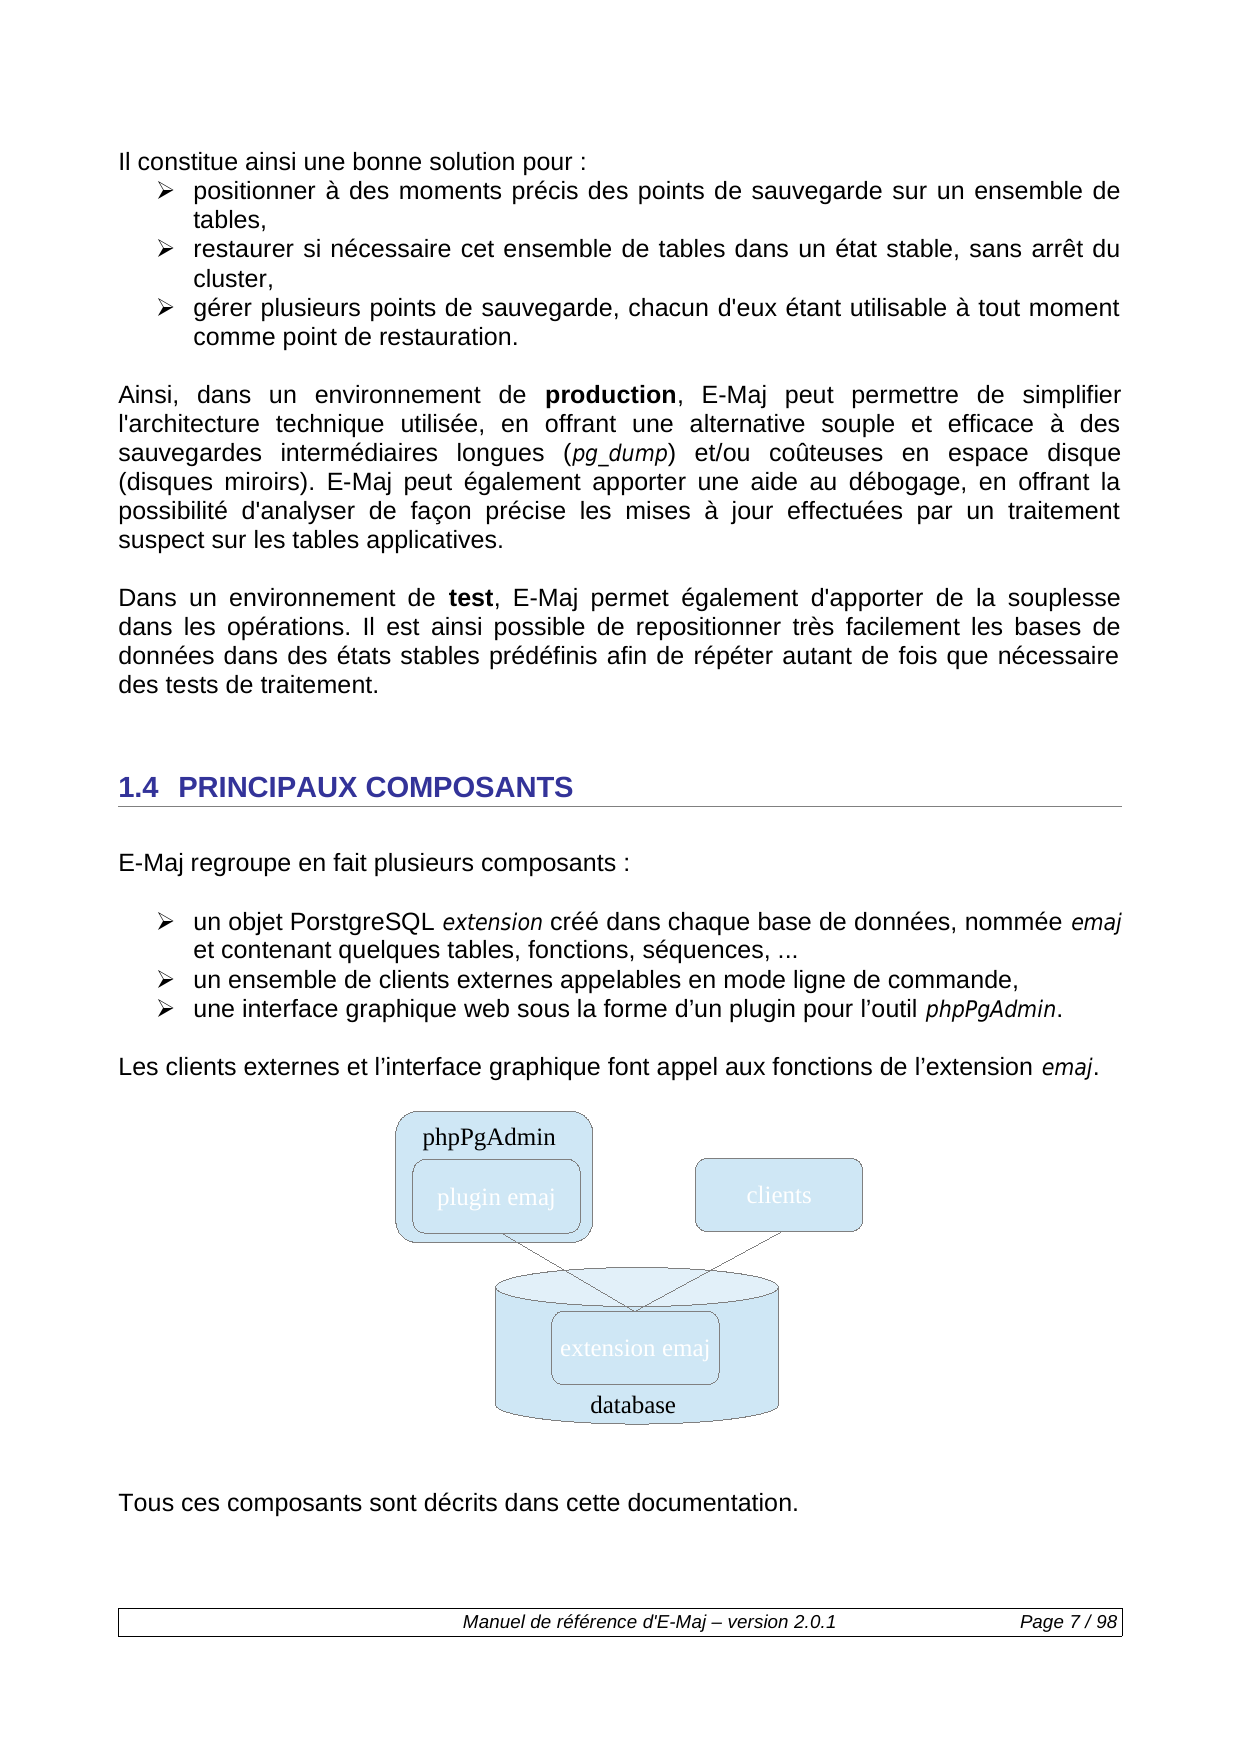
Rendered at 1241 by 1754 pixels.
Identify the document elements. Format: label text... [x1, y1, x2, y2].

subtitle Principaux composants [118, 770, 1122, 806]
list une interface graphique web sous la forme d’un plugin pour l’outil phpPgAdmin. [156, 993, 1122, 1023]
list positionner à des moments précis des points de sauvegarde sur un ensemble de tables, [156, 176, 1122, 234]
text Il constitue ainsi une bonne solution pour : [118, 147, 1122, 176]
list un ensemble de clients externes appelables en mode ligne de commande, [156, 964, 1122, 993]
text Tous ces composants sont décrits dans cette documentation. [118, 1488, 1122, 1517]
text E-Maj regroupe en fait plusieurs composants : [118, 848, 1122, 877]
text Dans un environnement de test, E-Maj permet également d'apporter de la souplesse dans les opérations. Il est ainsi possible de repositionner très facilement les bases de données dans des états stables prédéfinis afin de répéter autant de fois que nécessaire des tests de traitement. [118, 583, 1122, 699]
text Ainsi, dans un environnement de production, E-Maj peut permettre de simplifier l'architecture technique utilisée, en offrant une alternative souple et efficace à des sauvegardes intermédiaires longues (pg_dump) et/ou coûteuses en espace disque (disques miroirs). E-Maj peut également apporter une aide au débogage, en offrant la possibilité d'analyser de façon précise les mises à jour effectuées par un traitement suspect sur les tables applicatives. [118, 380, 1122, 554]
list un objet PorstgreSQL extension créé dans chaque base de données, nommée emaj et contenant quelques tables, fonctions, séquences, ... [156, 906, 1122, 964]
list gérer plusieurs points de sauvegarde, chacun d'eux étant utilisable à tout moment comme point de restauration. [156, 292, 1122, 351]
list restaurer si nécessaire cet ensemble de tables dans un état stable, sans arrêt du cluster, [156, 234, 1122, 292]
text Les clients externes et l’interface graphique font appel aux fonctions de l’extension emaj. [118, 1052, 1122, 1081]
